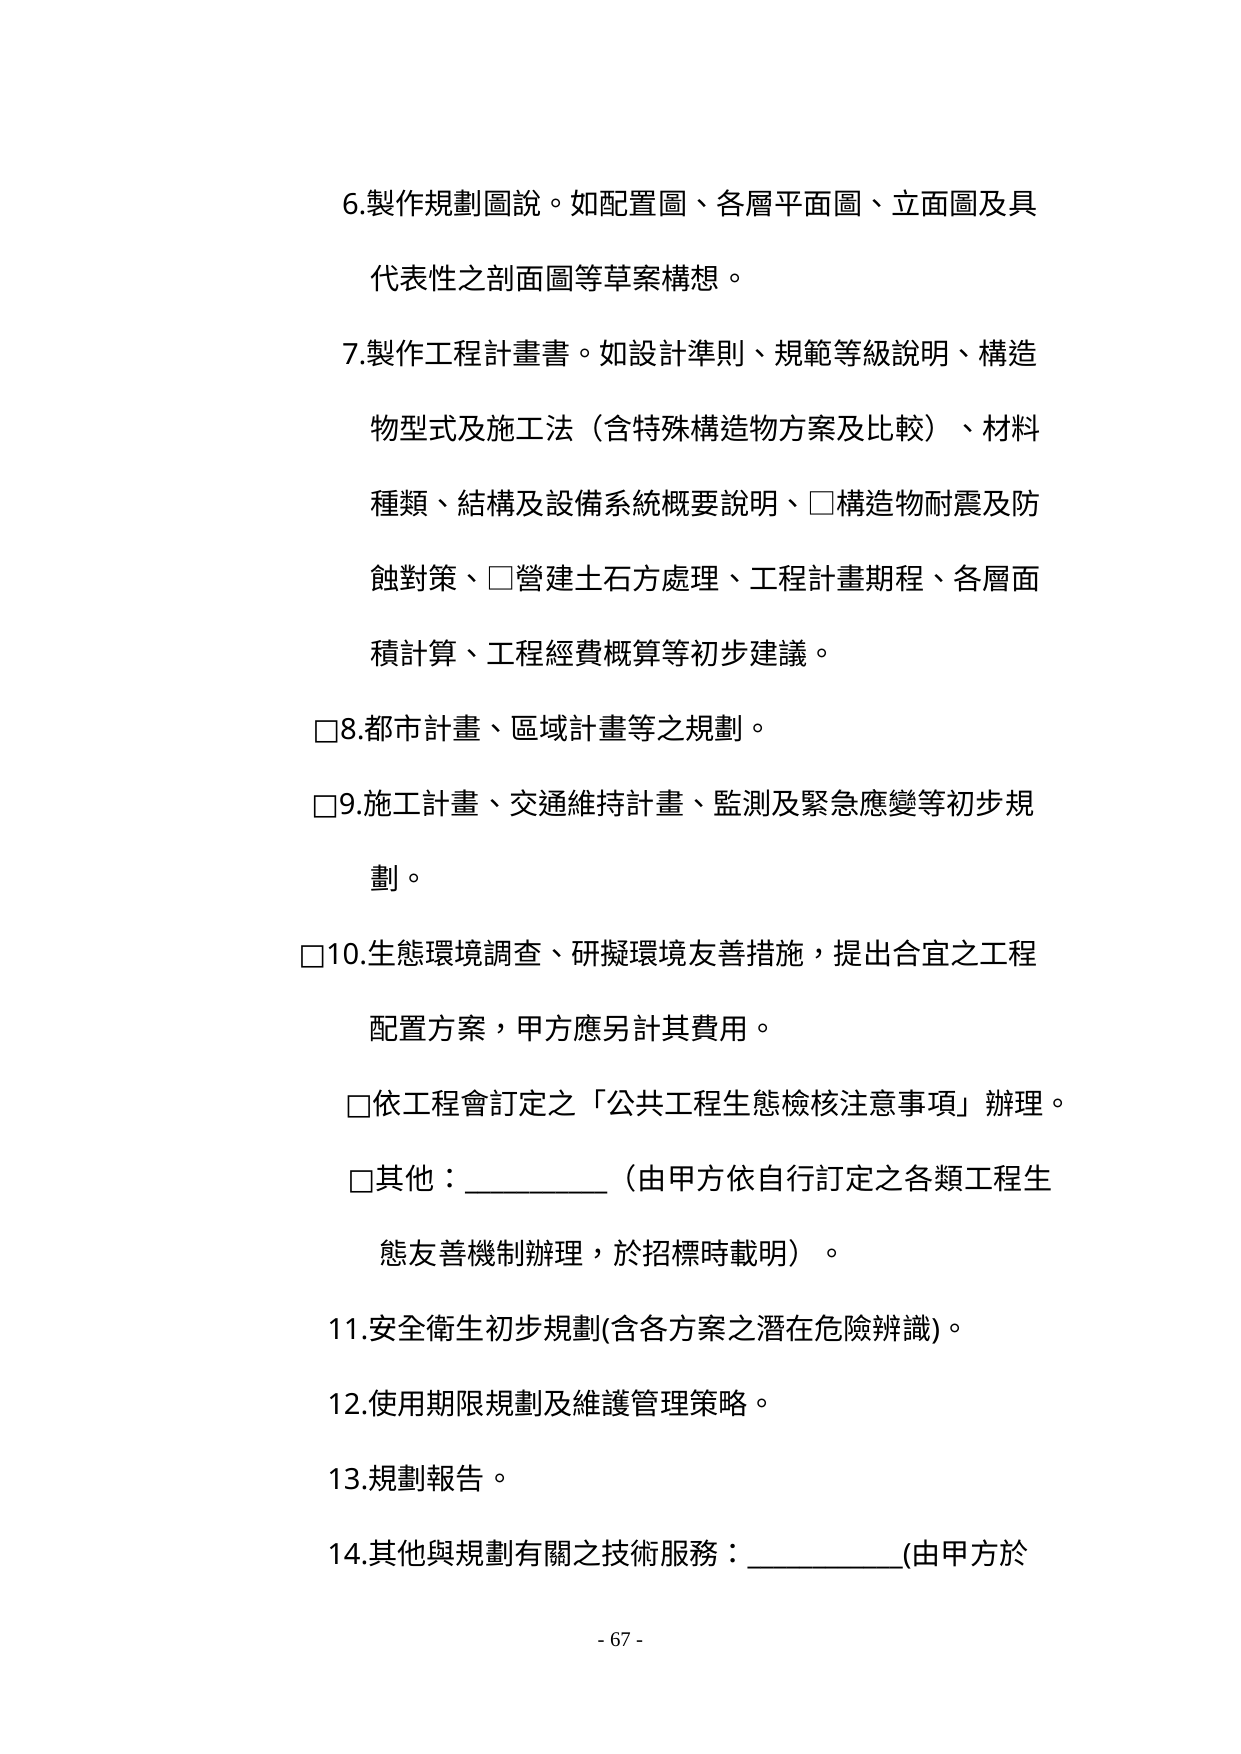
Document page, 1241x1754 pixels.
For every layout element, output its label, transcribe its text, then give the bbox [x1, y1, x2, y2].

text □8.都市計畫、區域計畫等之規劃。 [312, 689, 1053, 764]
text □依工程會訂定之「公共工程生態檢核注意事項」辦理。 [345, 1064, 1053, 1139]
text 13.規劃報告。 [327, 1439, 1053, 1514]
text 7.製作工程計畫書。如設計準則、規範等級說明、構造物型式及施工法（含特殊構造物方案及比較）、材料種類、結構及設備系統概要說明、□構造物耐震及防蝕對策、□營建土石方處理、工程計畫期程、各層面積計算、工程經費概算等初步建議。 [342, 314, 1053, 689]
text □其他：___________（由甲方依自行訂定之各類工程生態友善機制辦理，於招標時載明）。 [347, 1139, 1053, 1289]
text 6.製作規劃圖說。如配置圖、各層平面圖、立面圖及具代表性之剖面圖等草案構想。 [342, 164, 1053, 314]
text 12.使用期限規劃及維護管理策略。 [327, 1364, 1053, 1439]
text □9.施工計畫、交通維持計畫、監測及緊急應變等初步規劃。 [311, 764, 1053, 914]
text 14.其他與規劃有關之技術服務：____________(由甲方於 [327, 1514, 1053, 1589]
text □10.生態環境調查、研擬環境友善措施，提出合宜之工程配置方案，甲方應另計其費用。 [298, 914, 1053, 1064]
text 11.安全衛生初步規劃(含各方案之潛在危險辨識)。 [327, 1289, 1053, 1364]
